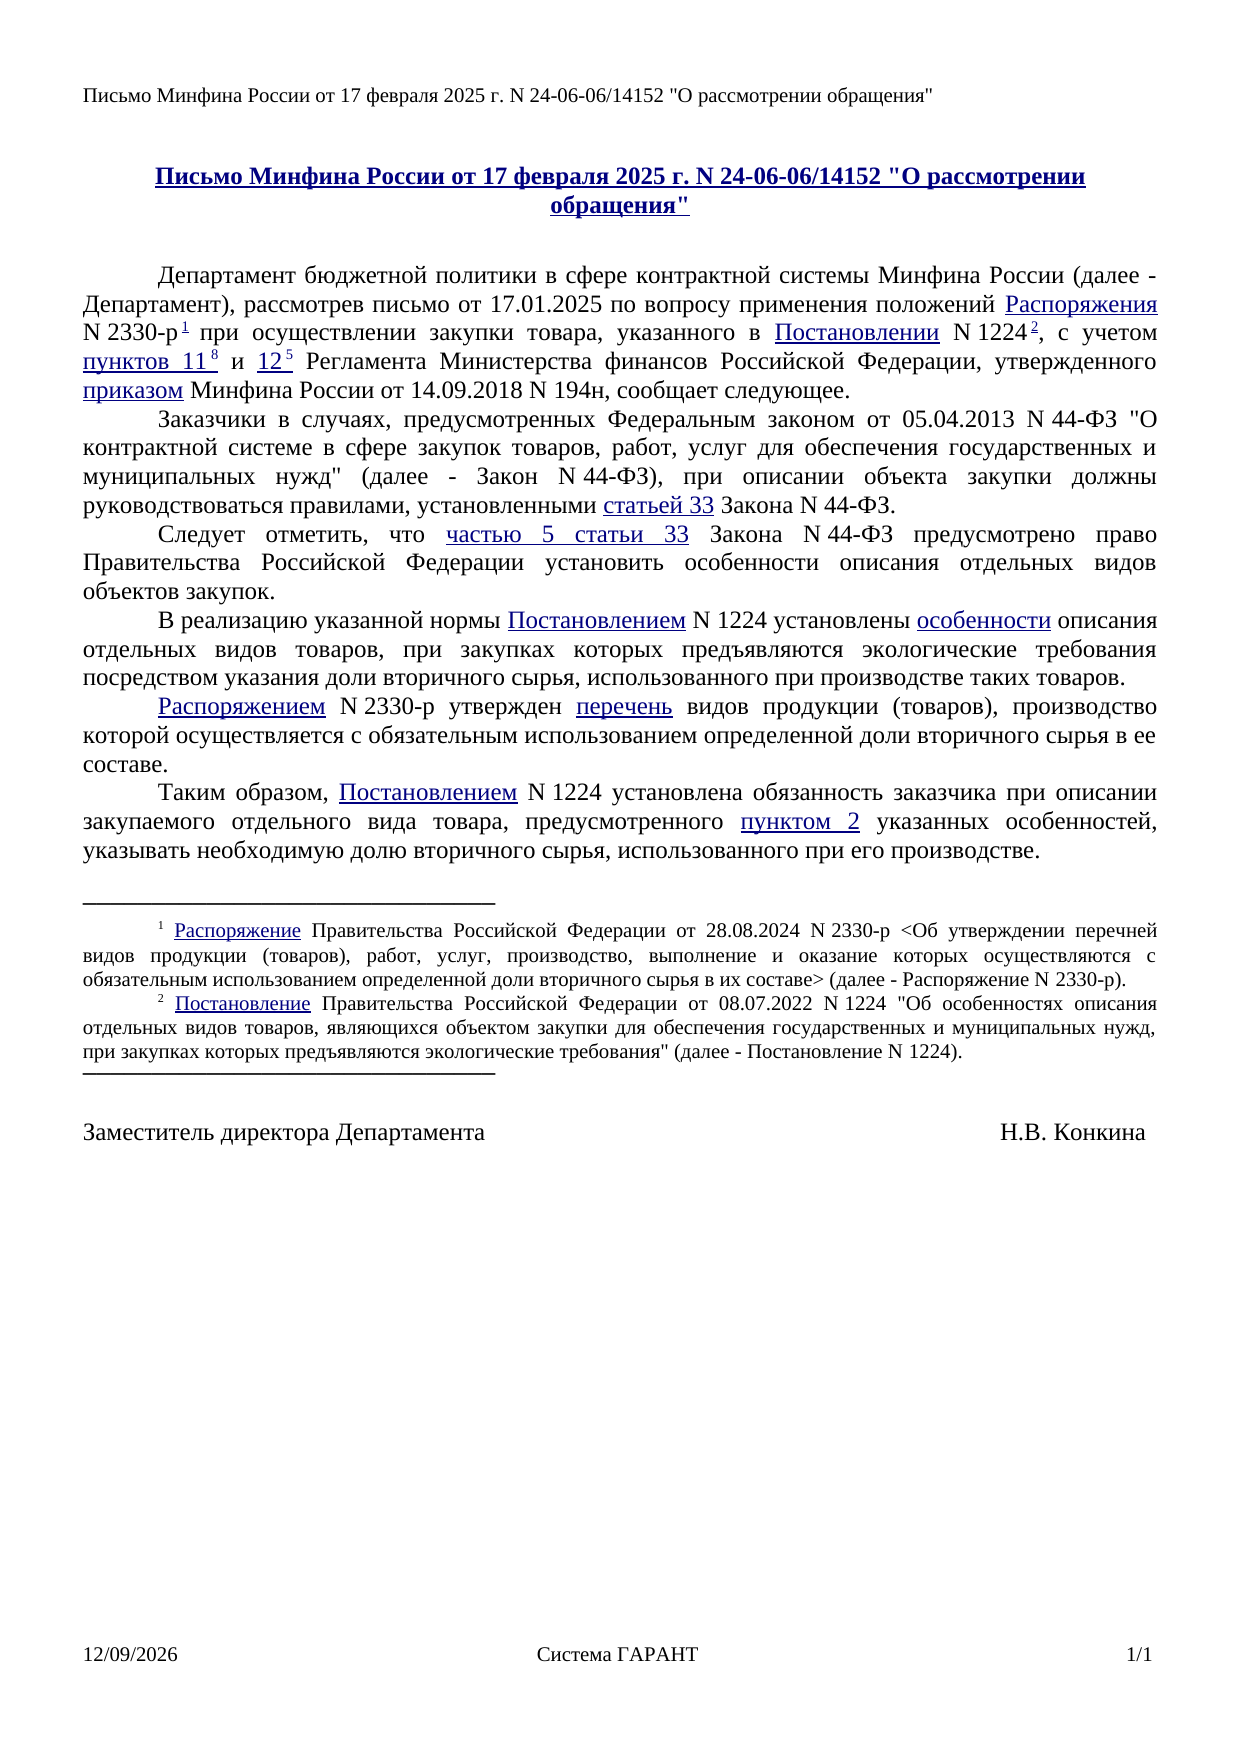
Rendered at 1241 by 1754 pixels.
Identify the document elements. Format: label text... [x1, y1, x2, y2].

text В реализацию указанной нормы Постановлением N 1224 установлены особенности описания отдельных видов товаров, при закупках которых предъявляются экологические требования посредством указания доли вторичного сырья, использованного при производстве таких товаров. [83, 605, 1157, 691]
text Следует отметить, что частью 5 статьи 33 Закона N 44-ФЗ предусмотрено право Правительства Российской Федерации установить особенности описания отдельных видов объектов закупок. [83, 519, 1157, 605]
text 2 Постановление Правительства Российской Федерации от 08.07.2022 N 1224 "Об особенностях описания отдельных видов товаров, являющихся объектом закупки для обеспечения государственных и муниципальных нужд, при закупках которых предъявляются экологические требования" (далее - Постановление N 1224). [83, 991, 1157, 1063]
text 1 Распоряжение Правительства Российской Федерации от 28.08.2024 N 2330-р <Об утверждении перечней видов продукции (товаров), работ, услуг, производство, выполнение и оказание которых осуществляются с обязательным использованием определенной доли вторичного сырья в их составе> (далее - Распоряжение N 2330-р). [83, 918, 1157, 991]
subtitle Письмо Минфина России от 17 февраля 2025 г. N 24-06-06/14152 "О рассмотрении обращения" [83, 161, 1157, 219]
text Распоряжением N 2330-р утвержден перечень видов продукции (товаров), производство которой осуществляется с обязательным использованием определенной доли вторичного сырья в ее составе. [83, 691, 1157, 777]
table_header Заместитель директора Департамента [83, 1118, 791, 1146]
text Департамент бюджетной политики в сфере контрактной системы Минфина России (далее - Департамент), рассмотрев письмо от 17.01.2025 по вопросу применения положений Распоряжения N 2330-р 1 при осуществлении закупки товара, указанного в Постановлении N 1224 2, с учетом пунктов 11 8 и 12 5 Регламента Министерства финансов Российской Федерации, утвержденного приказом Минфина России от 14.09.2018 N 194н, сообщает следующее. [83, 260, 1157, 404]
text ────────────────────────────── [83, 1063, 1157, 1089]
text Таким образом, Постановлением N 1224 установлена обязанность заказчика при описании закупаемого отдельного вида товара, предусмотренного пунктом 2 указанных особенностей, указывать необходимую долю вторичного сырья, использованного при его производстве. [83, 777, 1157, 864]
text ────────────────────────────── [83, 892, 1157, 918]
text Заказчики в случаях, предусмотренных Федеральным законом от 05.04.2013 N 44-ФЗ "О контрактной системе в сфере закупок товаров, работ, услуг для обеспечения государственных и муниципальных нужд" (далее - Закон N 44-ФЗ), при описании объекта закупки должны руководствоваться правилами, установленными статьей 33 Закона N 44-ФЗ. [83, 404, 1157, 519]
table_header Н.В. Конкина [791, 1118, 1146, 1146]
